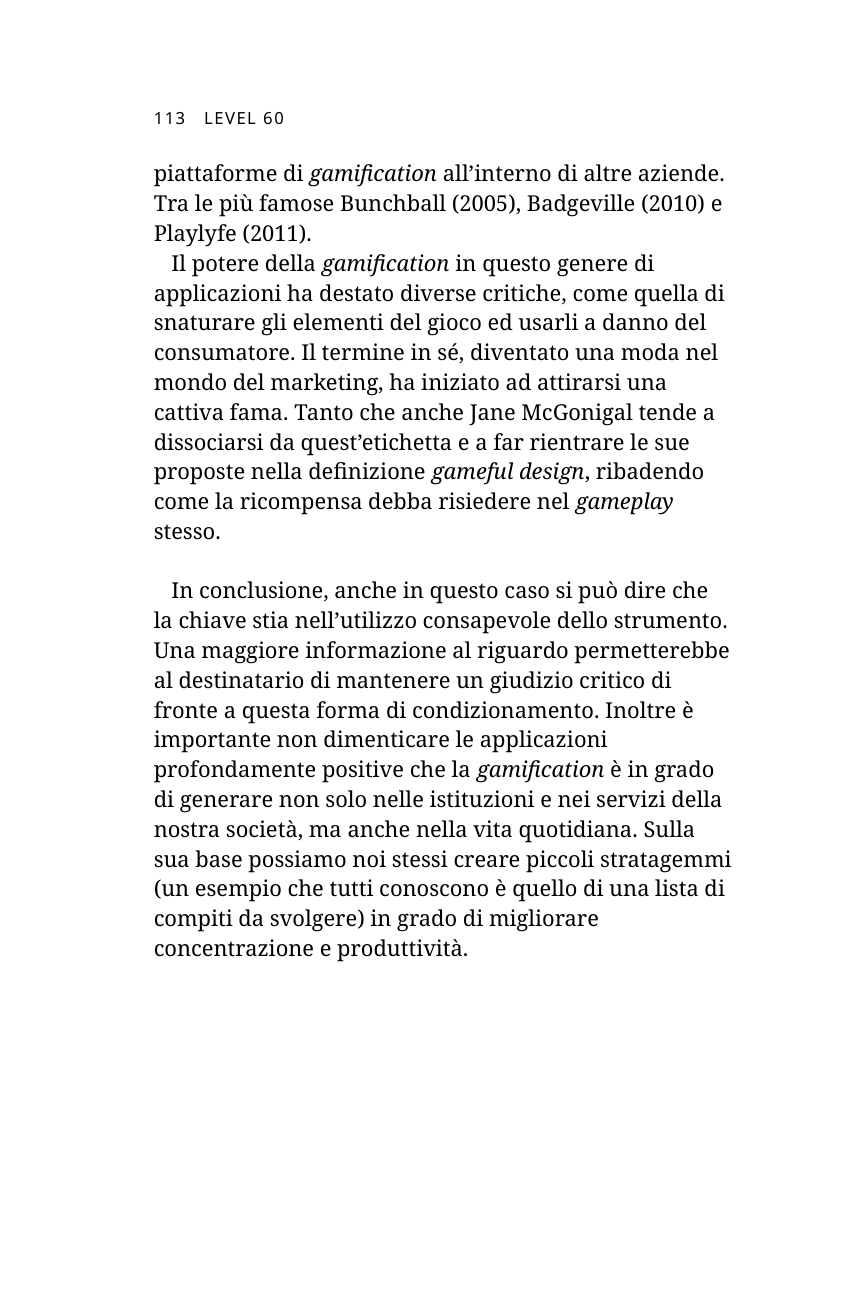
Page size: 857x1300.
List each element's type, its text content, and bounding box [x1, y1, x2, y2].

text In conclusione, anche in questo caso si può dire che la chiave stia nell’utilizzo consapevole dello strumento. Una maggiore informazione al riguardo permetterebbe al destinatario di mantenere un giudizio critico di fronte a questa forma di condizionamento. Inoltre è importante non dimenticare le applicazioni profondamente positive che la gamification è in grado di generare non solo nelle istituzioni e nei servizi della nostra società, ma anche nella vita quotidiana. Sulla sua base possiamo noi stessi creare piccoli stratagemmi (un esempio che tutti conoscono è quello di una lista di compiti da svolgere) in grado di migliorare concentrazione e produttività. [153, 576, 732, 963]
text piattaforme di gamification all’interno di altre aziende. Tra le più famose Bunchball (2005), Badgeville (2010) e Playlyfe (2011). [153, 158, 732, 248]
text Il potere della gamification in questo genere di applicazioni ha destato diverse critiche, come quella di snaturare gli elementi del gioco ed usarli a danno del consumatore. Il termine in sé, diventato una moda nel mondo del marketing, ha iniziato ad attirarsi una cattiva fama. Tanto che anche Jane McGonigal tende a dissociarsi da quest’etichetta e a far rientrare le sue proposte nella definizione gameful design, ribadendo come la ricompensa debba risiedere nel gameplay stesso. [153, 248, 732, 546]
